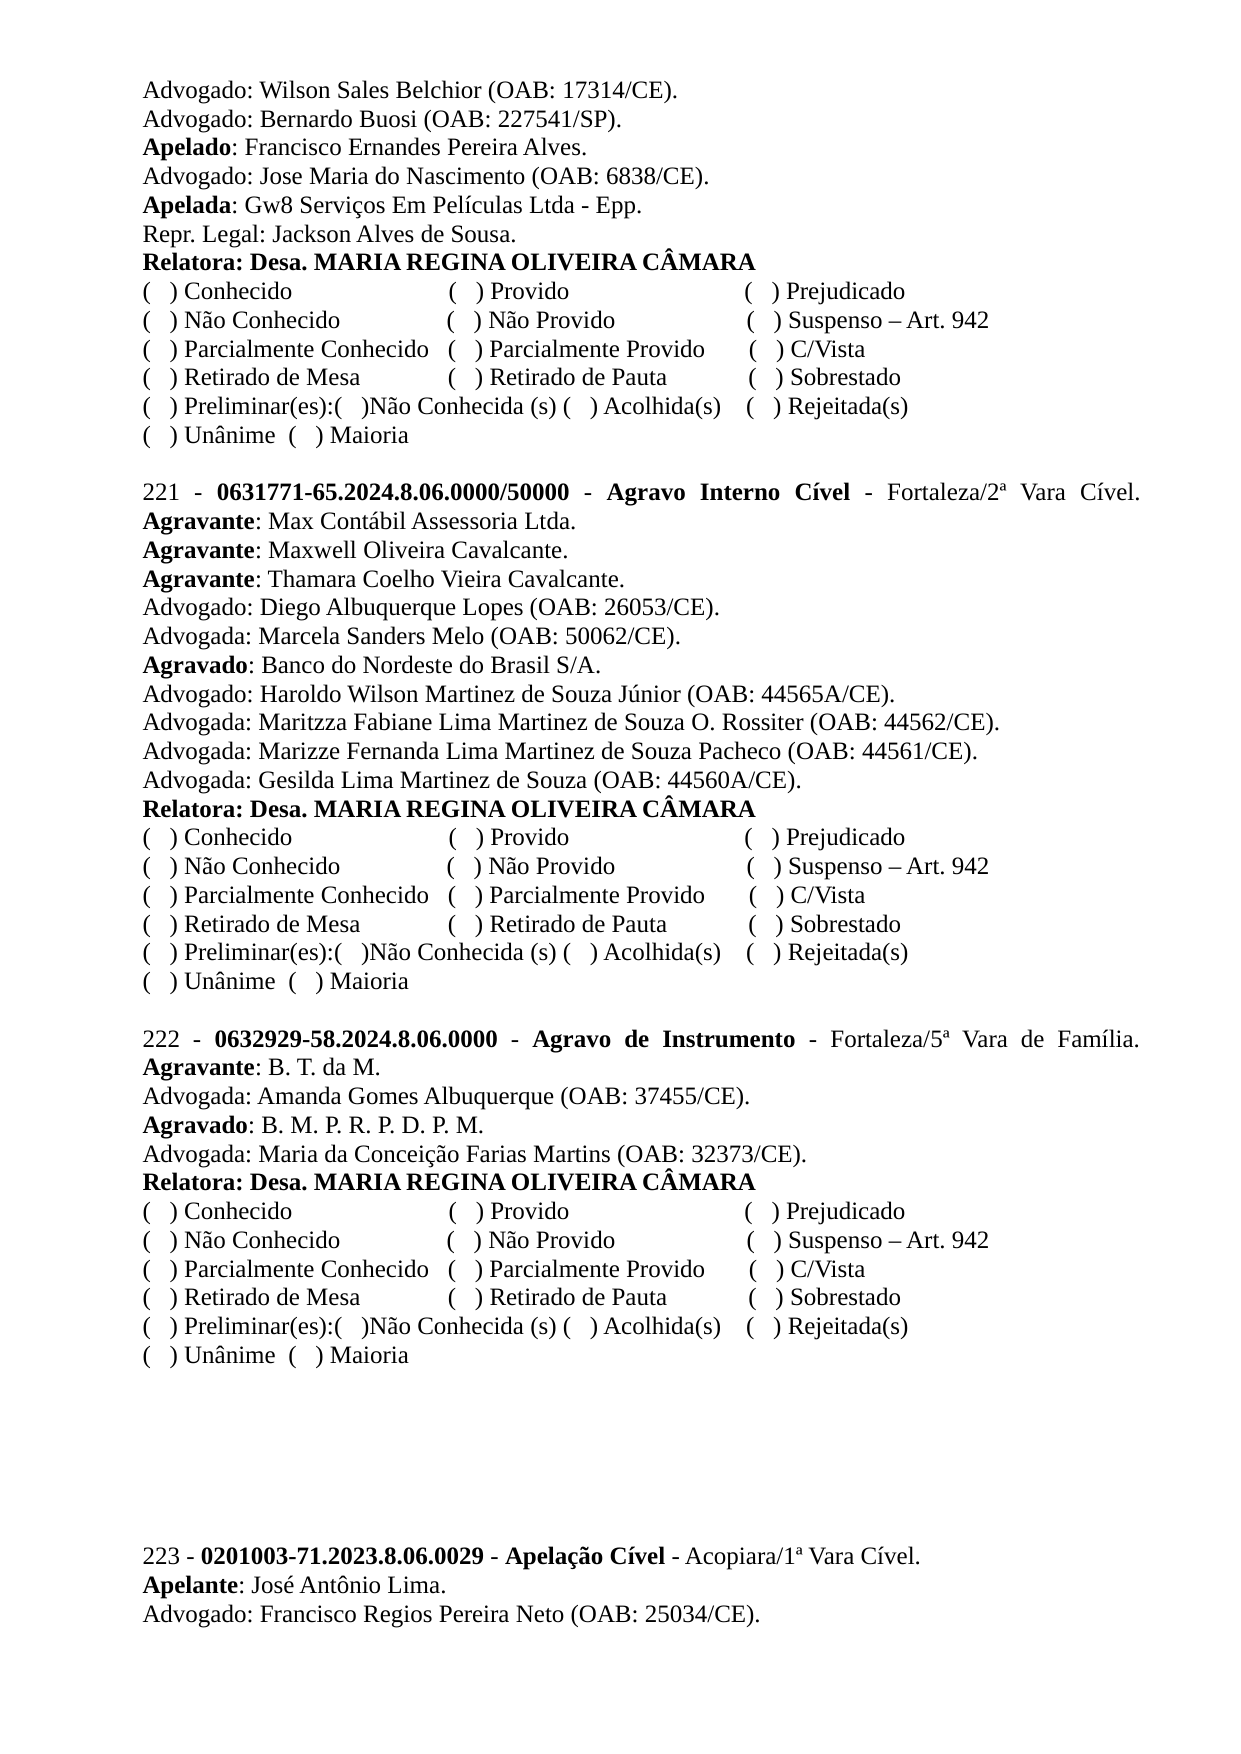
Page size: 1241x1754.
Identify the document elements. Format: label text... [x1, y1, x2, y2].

text ( ) Unânime ( ) Maioria [142, 420, 1158, 449]
text Advogada: Marizze Fernanda Lima Martinez de Souza Pacheco (OAB: 44561/CE). [142, 736, 1141, 765]
text Relatora: Desa. MARIA REGINA OLIVEIRA CÂMARA [142, 794, 1141, 822]
text ( ) Conhecido ( ) Provido ( ) Prejudicado [142, 822, 1141, 851]
text Relatora: Desa. MARIA REGINA OLIVEIRA CÂMARA [142, 1167, 1141, 1196]
text Advogado: Jose Maria do Nascimento (OAB: 6838/CE). [142, 161, 1141, 190]
text Advogada: Maria da Conceição Farias Martins (OAB: 32373/CE). [142, 1139, 1141, 1167]
text Advogada: Marcela Sanders Melo (OAB: 50062/CE). [142, 621, 1141, 650]
text 223 - 0201003-71.2023.8.06.0029 - Apelação Cível - Acopiara/1ª Vara Cível. [142, 1541, 1141, 1570]
text ( ) Retirado de Mesa ( ) Retirado de Pauta ( ) Sobrestado [142, 909, 1158, 937]
text ( ) Preliminar(es):( )Não Conhecida (s) ( ) Acolhida(s) ( ) Rejeitada(s) [142, 1311, 1158, 1340]
text Advogada: Amanda Gomes Albuquerque (OAB: 37455/CE). [142, 1081, 1141, 1110]
text Relatora: Desa. MARIA REGINA OLIVEIRA CÂMARA [142, 247, 1141, 276]
text 222 - 0632929-58.2024.8.06.0000 - Agravo de Instrumento - Fortaleza/5ª Vara de Família. Agravante: B. T. da M. [142, 1024, 1141, 1081]
text Apelante: José Antônio Lima. [142, 1570, 1141, 1599]
text Advogada: Maritzza Fabiane Lima Martinez de Souza O. Rossiter (OAB: 44562/CE). [142, 707, 1141, 736]
text ( ) Unânime ( ) Maioria [142, 966, 1158, 995]
text ( ) Parcialmente Conhecido ( ) Parcialmente Provido ( ) C/Vista [142, 334, 1158, 362]
text ( ) Parcialmente Conhecido ( ) Parcialmente Provido ( ) C/Vista [142, 880, 1158, 909]
text ( ) Unânime ( ) Maioria [142, 1340, 1158, 1369]
text Repr. Legal: Jackson Alves de Sousa. [142, 219, 1141, 247]
text ( ) Retirado de Mesa ( ) Retirado de Pauta ( ) Sobrestado [142, 362, 1158, 391]
text ( ) Retirado de Mesa ( ) Retirado de Pauta ( ) Sobrestado [142, 1282, 1158, 1311]
text Agravado: B. M. P. R. P. D. P. M. [142, 1110, 1141, 1139]
text ( ) Preliminar(es):( )Não Conhecida (s) ( ) Acolhida(s) ( ) Rejeitada(s) [142, 937, 1158, 966]
text ( ) Conhecido ( ) Provido ( ) Prejudicado [142, 276, 1141, 305]
text Advogada: Gesilda Lima Martinez de Souza (OAB: 44560A/CE). [142, 765, 1141, 794]
text ( ) Preliminar(es):( )Não Conhecida (s) ( ) Acolhida(s) ( ) Rejeitada(s) [142, 391, 1158, 420]
text Apelada: Gw8 Serviços Em Películas Ltda - Epp. [142, 190, 1141, 219]
text Agravante: Maxwell Oliveira Cavalcante. [142, 535, 1141, 564]
text ( ) Não Conhecido ( ) Não Provido ( ) Suspenso – Art. 942 [142, 851, 1158, 880]
text Advogado: Wilson Sales Belchior (OAB: 17314/CE). [142, 75, 1141, 104]
text Agravante: Thamara Coelho Vieira Cavalcante. [142, 564, 1141, 592]
text Advogado: Haroldo Wilson Martinez de Souza Júnior (OAB: 44565A/CE). [142, 679, 1141, 707]
text ( ) Conhecido ( ) Provido ( ) Prejudicado [142, 1196, 1141, 1225]
text Advogado: Bernardo Buosi (OAB: 227541/SP). [142, 104, 1141, 132]
text Advogado: Diego Albuquerque Lopes (OAB: 26053/CE). [142, 592, 1141, 621]
text ( ) Não Conhecido ( ) Não Provido ( ) Suspenso – Art. 942 [142, 305, 1158, 334]
text Advogado: Francisco Regios Pereira Neto (OAB: 25034/CE). [142, 1599, 1141, 1627]
text Apelado: Francisco Ernandes Pereira Alves. [142, 132, 1141, 161]
text ( ) Parcialmente Conhecido ( ) Parcialmente Provido ( ) C/Vista [142, 1254, 1158, 1282]
text ( ) Não Conhecido ( ) Não Provido ( ) Suspenso – Art. 942 [142, 1225, 1158, 1254]
text Agravado: Banco do Nordeste do Brasil S/A. [142, 650, 1141, 679]
text 221 - 0631771-65.2024.8.06.0000/50000 - Agravo Interno Cível - Fortaleza/2ª Vara Cível. Agravante: Max Contábil Assessoria Ltda. [142, 477, 1141, 535]
